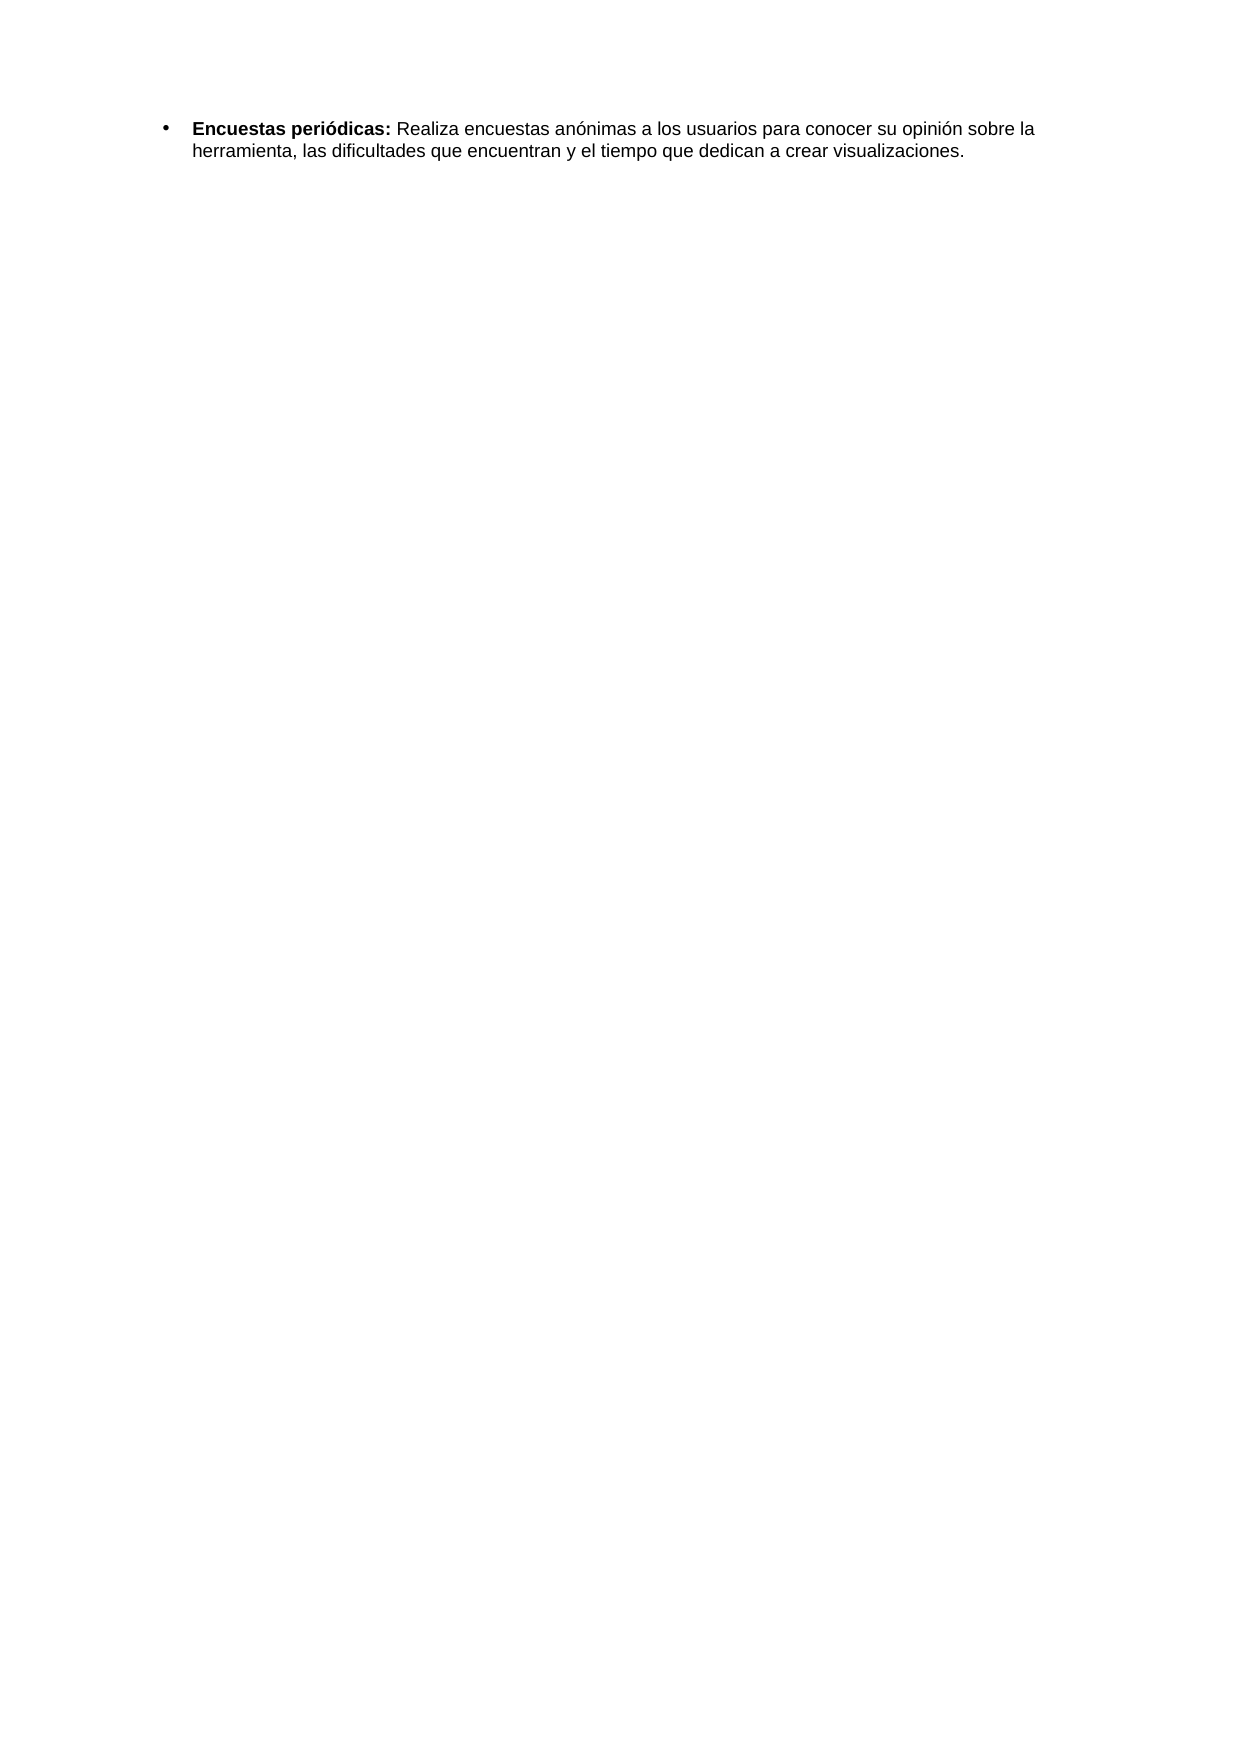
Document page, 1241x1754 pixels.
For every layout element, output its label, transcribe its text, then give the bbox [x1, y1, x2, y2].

list Encuestas periódicas: Realiza encuestas anónimas a los usuarios para conocer su opinión sobre la herramienta, las dificultades que encuentran y el tiempo que dedican a crear visualizaciones. [162, 118, 1122, 162]
